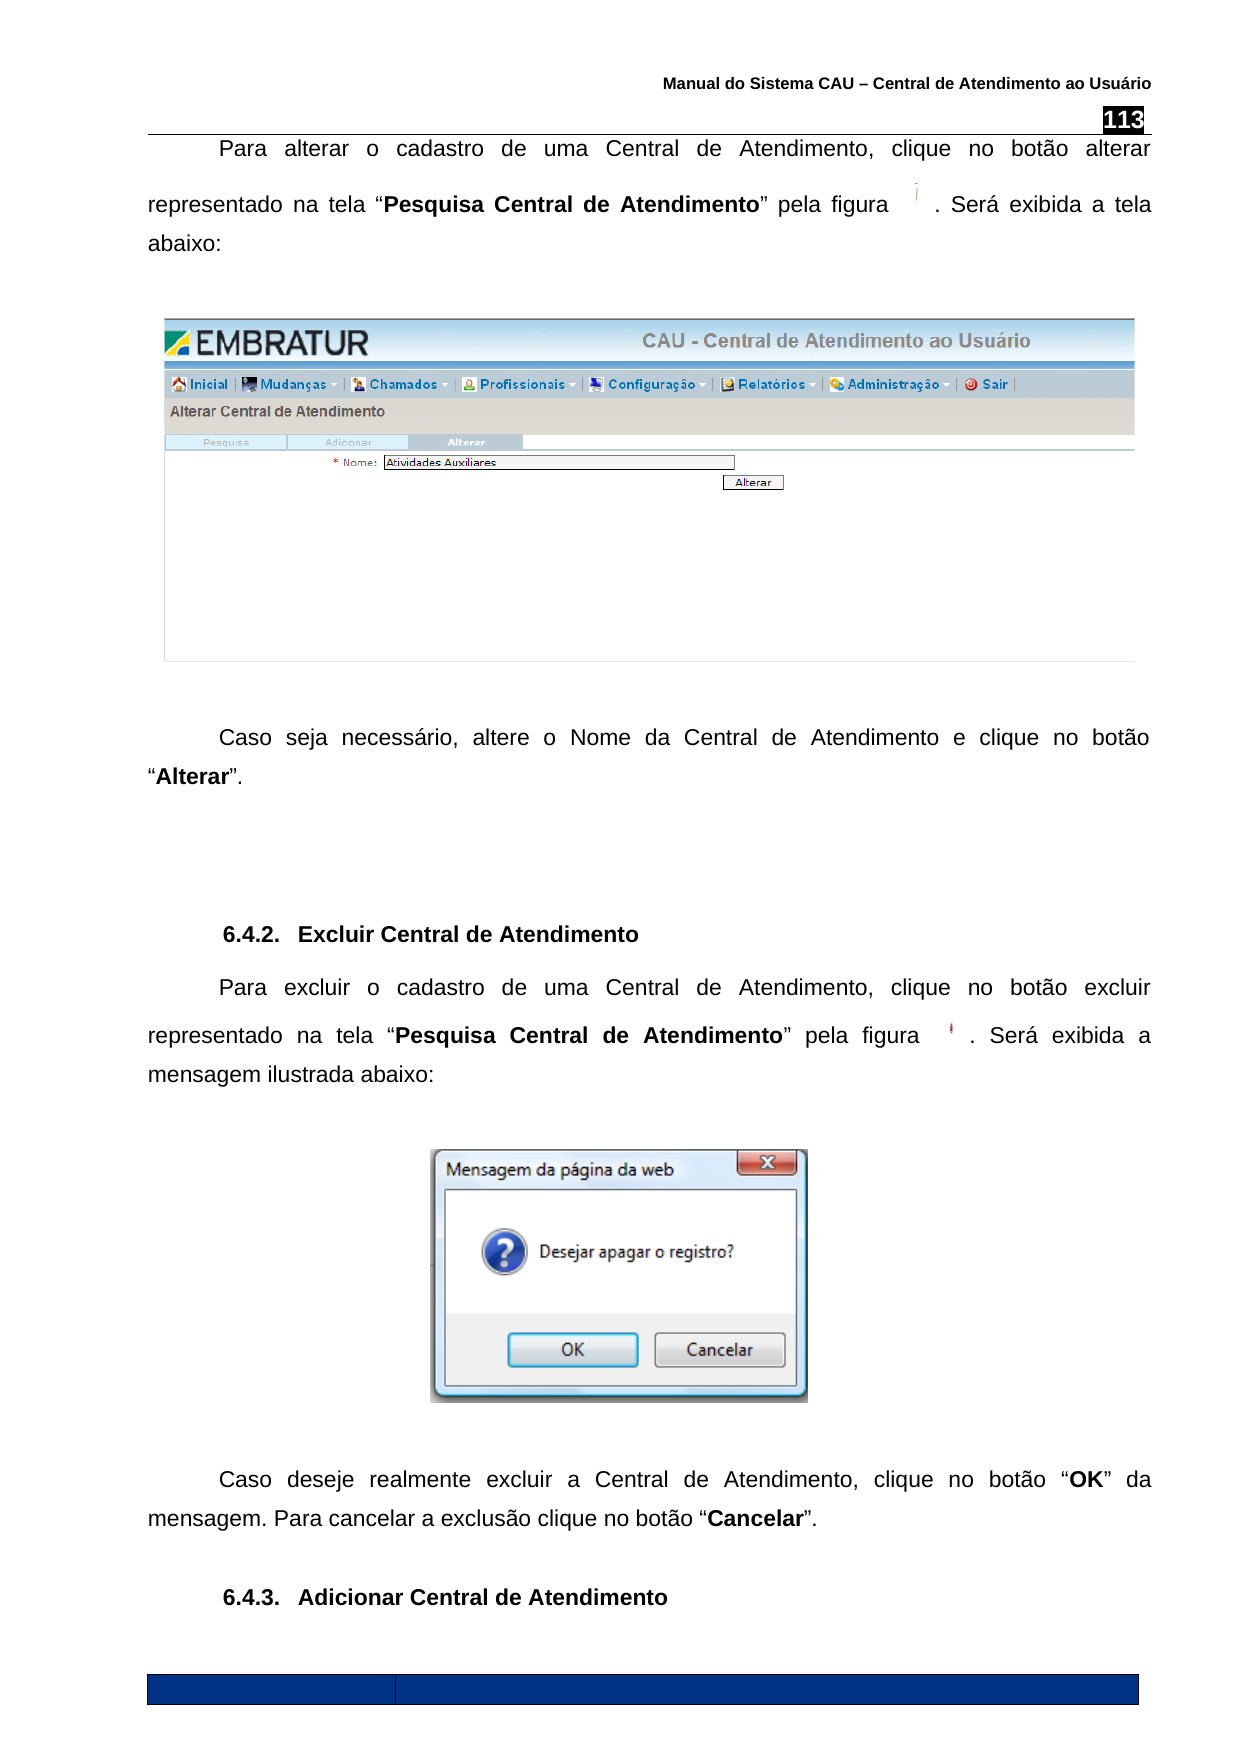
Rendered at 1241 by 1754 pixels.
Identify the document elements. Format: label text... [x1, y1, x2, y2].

text Caso deseje realmente excluir a Central de Atendimento, clique no botão “OK” da mensagem. Para cancelar a exclusão clique no botão “Cancelar”. [148, 1466, 1152, 1532]
text Para alterar o cadastro de uma Central de Atendimento, clique no botão alterar representado na tela “Pesquisa Central de Atendimento” pela figura . Será exibida a tela abaixo: [148, 135, 1152, 257]
list Excluir Central de Atendimento [223, 921, 1152, 947]
text Caso seja necessário, altere o Nome da Central de Atendimento e clique no botão “Alterar”. [148, 724, 1152, 789]
picture [164, 318, 1135, 662]
text Para excluir o cadastro de uma Central de Atendimento, clique no botão excluir representado na tela “Pesquisa Central de Atendimento” pela figura . Será exibida a mensagem ilustrada abaixo: [148, 974, 1152, 1087]
list Adicionar Central de Atendimento [223, 1584, 1152, 1611]
picture [430, 1149, 808, 1403]
